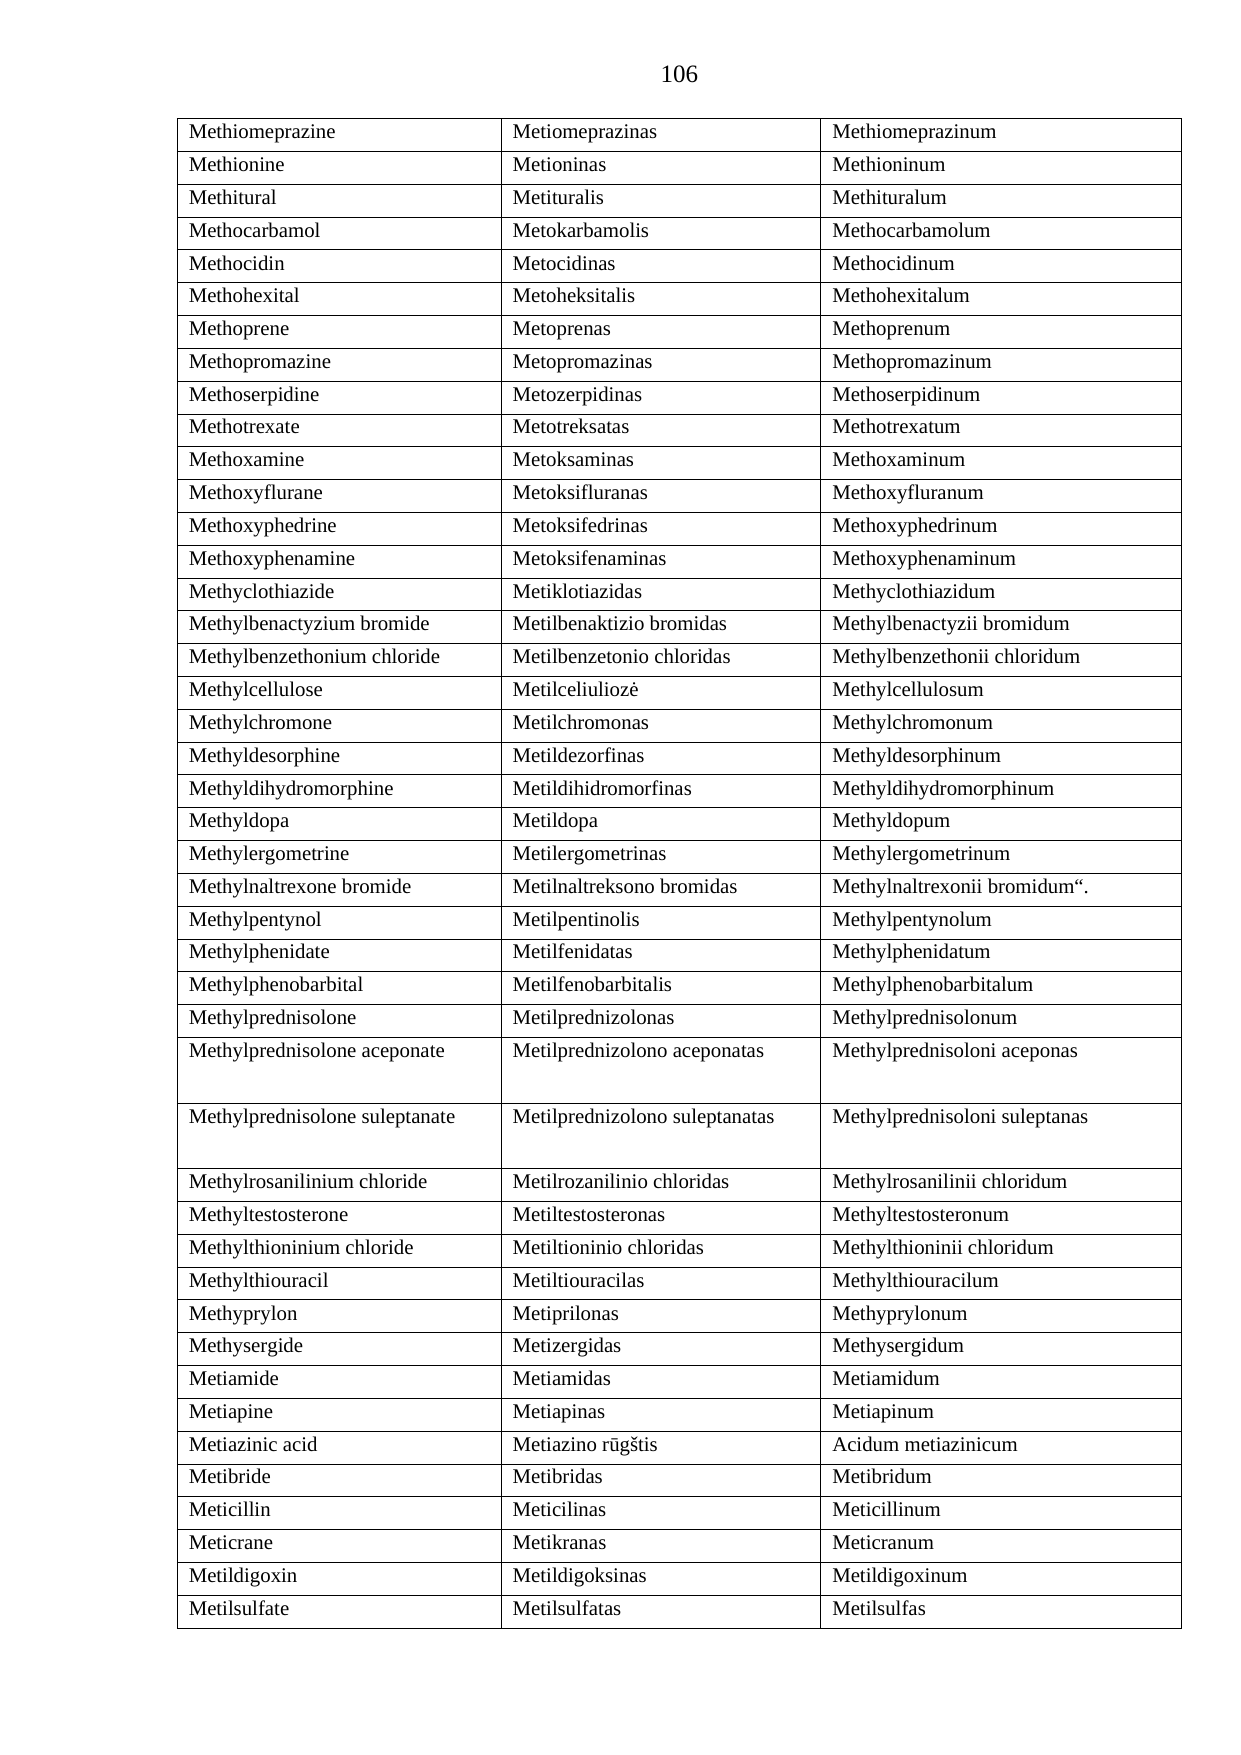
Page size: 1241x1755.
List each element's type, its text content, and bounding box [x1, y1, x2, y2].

table_cell Methysergide [178, 1333, 501, 1365]
table_cell Metiomeprazinas [502, 119, 820, 151]
table_cell Methioninum [821, 152, 1181, 184]
table_cell Metotreksatas [502, 415, 820, 446]
table_cell Metildigoxin [178, 1563, 501, 1595]
table_cell Methoxyphenaminum [821, 546, 1181, 577]
table_cell Metioninas [502, 152, 820, 184]
table_cell Methiomeprazinum [821, 119, 1181, 151]
table_cell Metiltioninio chloridas [502, 1235, 820, 1267]
table_cell Metiazinic acid [178, 1432, 501, 1463]
table_cell Methocarbamol [178, 218, 501, 249]
table_cell Methylbenactyzium bromide [178, 611, 501, 643]
table_cell Metopromazinas [502, 349, 820, 381]
table_cell Metoksifedrinas [502, 513, 820, 545]
table_cell Methituralum [821, 185, 1181, 217]
table_cell Meticrane [178, 1530, 501, 1562]
table_cell Metildezorfinas [502, 743, 820, 774]
table_cell Meticillin [178, 1497, 501, 1529]
table_cell Methylbenzethonium chloride [178, 644, 501, 676]
table_cell Metiapine [178, 1399, 501, 1431]
table_cell Methoxaminum [821, 447, 1181, 479]
table_cell Methylbenzethonii chloridum [821, 644, 1181, 676]
table_cell Methylrosanilinii chloridum [821, 1169, 1181, 1201]
table_cell Metoksifluranas [502, 480, 820, 512]
table_cell Methylnaltrexone bromide [178, 874, 501, 906]
table_cell Metilchromonas [502, 710, 820, 742]
table_cell Methylthioninium chloride [178, 1235, 501, 1267]
table_cell Metibride [178, 1465, 501, 1496]
table_cell Methyprylonum [821, 1300, 1181, 1332]
table_cell Metoksaminas [502, 447, 820, 479]
table_cell Metiltiouracilas [502, 1268, 820, 1299]
table_cell Metizergidas [502, 1333, 820, 1365]
table_cell Methoserpidinum [821, 382, 1181, 413]
table_cell Methitural [178, 185, 501, 217]
table_cell Metozerpidinas [502, 382, 820, 413]
table_cell Methocarbamolum [821, 218, 1181, 249]
table_cell Metilsulfatas [502, 1596, 820, 1627]
table_cell Methoprenum [821, 316, 1181, 348]
table_cell Methylergometrinum [821, 841, 1181, 873]
table_cell Metilceliuliozė [502, 677, 820, 709]
table_cell Methylprednisolonum [821, 1005, 1181, 1037]
table_cell Metilnaltreksono bromidas [502, 874, 820, 906]
table_cell Metibridum [821, 1465, 1181, 1496]
table_cell Metilbenzetonio chloridas [502, 644, 820, 676]
table_cell Metilrozanilinio chloridas [502, 1169, 820, 1201]
table_cell Methyldopum [821, 808, 1181, 840]
table_cell Metilfenobarbitalis [502, 972, 820, 1004]
table_cell Meticilinas [502, 1497, 820, 1529]
table_cell Metoprenas [502, 316, 820, 348]
table_cell Methoxamine [178, 447, 501, 479]
table_cell Methoxyphenamine [178, 546, 501, 577]
table_cell Methysergidum [821, 1333, 1181, 1365]
table_cell Metilfenidatas [502, 940, 820, 971]
table_cell Methylprednisoloni suleptanas [821, 1104, 1181, 1168]
table_cell Methyldihydromorphine [178, 775, 501, 807]
table_cell Methylpentynol [178, 907, 501, 938]
table_cell Metildigoxinum [821, 1563, 1181, 1595]
table_cell Methocidin [178, 250, 501, 282]
table_cell Methylpentynolum [821, 907, 1181, 938]
table_cell Metiltestosteronas [502, 1202, 820, 1234]
table_cell Metiklotiazidas [502, 579, 820, 610]
table_cell Methylphenobarbital [178, 972, 501, 1004]
table_cell Metildopa [502, 808, 820, 840]
table_cell Methopromazinum [821, 349, 1181, 381]
table_cell Methylchromone [178, 710, 501, 742]
table_cell Methyprylon [178, 1300, 501, 1332]
table_cell Methylcellulosum [821, 677, 1181, 709]
table_cell Metilsulfate [178, 1596, 501, 1627]
table_cell Methylphenidatum [821, 940, 1181, 971]
table_cell Acidum metiazinicum [821, 1432, 1181, 1463]
table_cell Methylthiouracilum [821, 1268, 1181, 1299]
table_cell Metilpentinolis [502, 907, 820, 938]
table_cell Methyldesorphinum [821, 743, 1181, 774]
table_cell Methyltestosterone [178, 1202, 501, 1234]
table_cell Methohexitalum [821, 283, 1181, 315]
table_cell Metokarbamolis [502, 218, 820, 249]
table_cell Methoxyphedrinum [821, 513, 1181, 545]
table_cell Methiomeprazine [178, 119, 501, 151]
table_cell Methylprednisoloni aceponas [821, 1038, 1181, 1102]
table_cell Metilbenaktizio bromidas [502, 611, 820, 643]
table_cell Metibridas [502, 1465, 820, 1496]
table_cell Methotrexatum [821, 415, 1181, 446]
table_cell Methocidinum [821, 250, 1181, 282]
table_cell Metiapinas [502, 1399, 820, 1431]
table_cell Methylphenidate [178, 940, 501, 971]
table_cell Methyldesorphine [178, 743, 501, 774]
table_cell Metoksifenaminas [502, 546, 820, 577]
table_cell Methylprednisolone [178, 1005, 501, 1037]
table_cell Methylthiouracil [178, 1268, 501, 1299]
table_cell Metituralis [502, 185, 820, 217]
table_cell Metilprednizolono aceponatas [502, 1038, 820, 1102]
table_cell Metocidinas [502, 250, 820, 282]
table_cell Methylprednisolone suleptanate [178, 1104, 501, 1168]
table_cell Methoxyphedrine [178, 513, 501, 545]
table_cell Methoprene [178, 316, 501, 348]
table_cell Methylthioninii chloridum [821, 1235, 1181, 1267]
table_cell Methyldopa [178, 808, 501, 840]
table_cell Metilsulfas [821, 1596, 1181, 1627]
table_cell Metiamide [178, 1366, 501, 1398]
table_cell Meticranum [821, 1530, 1181, 1562]
table_cell Methylbenactyzii bromidum [821, 611, 1181, 643]
table_cell Metiamidum [821, 1366, 1181, 1398]
table_cell Methoserpidine [178, 382, 501, 413]
table_cell Methyltestosteronum [821, 1202, 1181, 1234]
table_cell Methylrosanilinium chloride [178, 1169, 501, 1201]
table_cell Methylnaltrexonii bromidum“. [821, 874, 1181, 906]
table_cell Methylchromonum [821, 710, 1181, 742]
table_cell Methylphenobarbitalum [821, 972, 1181, 1004]
table_cell Metiprilonas [502, 1300, 820, 1332]
table_cell Methopromazine [178, 349, 501, 381]
table_cell Methyldihydromorphinum [821, 775, 1181, 807]
table_cell Methylcellulose [178, 677, 501, 709]
table_cell Methylprednisolone aceponate [178, 1038, 501, 1102]
table_cell Metilergometrinas [502, 841, 820, 873]
table_cell Metildihidromorfinas [502, 775, 820, 807]
table_cell Methoxyfluranum [821, 480, 1181, 512]
table_cell Metildigoksinas [502, 1563, 820, 1595]
table_cell Methyclothiazide [178, 579, 501, 610]
table_cell Metilprednizolono suleptanatas [502, 1104, 820, 1168]
table_cell Metiazino rūgštis [502, 1432, 820, 1463]
table_cell Metiamidas [502, 1366, 820, 1398]
table_cell Metiapinum [821, 1399, 1181, 1431]
table_cell Metikranas [502, 1530, 820, 1562]
table_cell Methyclothiazidum [821, 579, 1181, 610]
table_cell Metilprednizolonas [502, 1005, 820, 1037]
table_cell Metoheksitalis [502, 283, 820, 315]
table_cell Methotrexate [178, 415, 501, 446]
table_cell Meticillinum [821, 1497, 1181, 1529]
table_cell Methionine [178, 152, 501, 184]
table_cell Methoxyflurane [178, 480, 501, 512]
table_cell Methylergometrine [178, 841, 501, 873]
table_cell Methohexital [178, 283, 501, 315]
